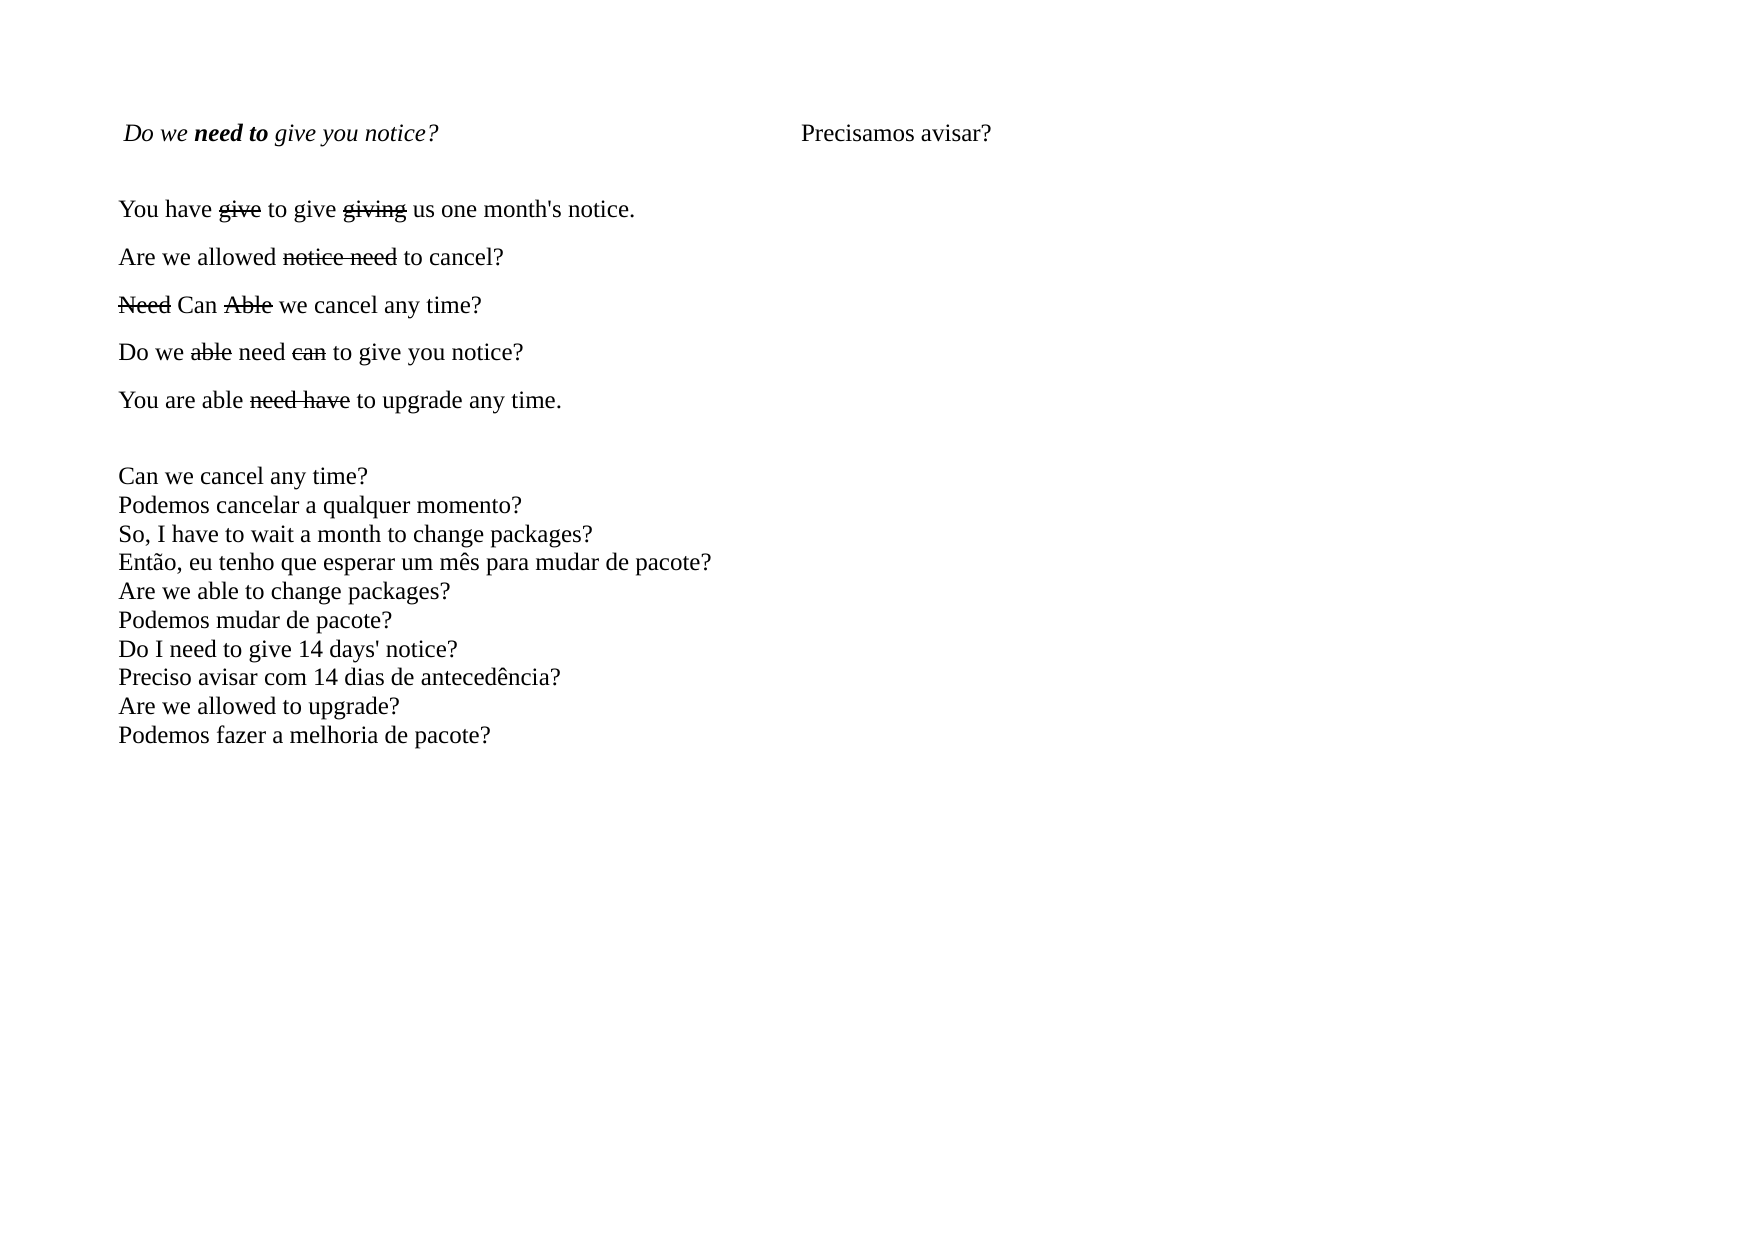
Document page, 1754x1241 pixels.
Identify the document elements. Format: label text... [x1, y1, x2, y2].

text Podemos fazer a melhoria de pacote? [118, 720, 1636, 749]
text Do we able need can to give you notice? [118, 337, 1636, 366]
text Podemos cancelar a qualquer momento? [118, 490, 1636, 519]
text Need Can Able we cancel any time? [118, 290, 1636, 318]
text You have give to give giving us one month's notice. [118, 194, 1636, 223]
text Are we allowed to upgrade? [118, 691, 1636, 720]
table_header [118, 118, 123, 147]
text Então, eu tenho que esperar um mês para mudar de pacote? [118, 547, 1636, 576]
text Can we cancel any time? [118, 461, 1636, 490]
text Podemos mudar de pacote? [118, 605, 1636, 634]
text Are we able to change packages? [118, 576, 1636, 605]
text Preciso avisar com 14 dias de antecedência? [118, 662, 1636, 691]
table_header Do we need to give you notice? [123, 118, 801, 147]
text Do I need to give 14 days' notice? [118, 634, 1636, 662]
table_header Precisamos avisar? [801, 118, 1212, 147]
text So, I have to wait a month to change packages? [118, 519, 1636, 547]
text You are able need have to upgrade any time. [118, 385, 1636, 414]
text Are we allowed notice need to cancel? [118, 242, 1636, 271]
